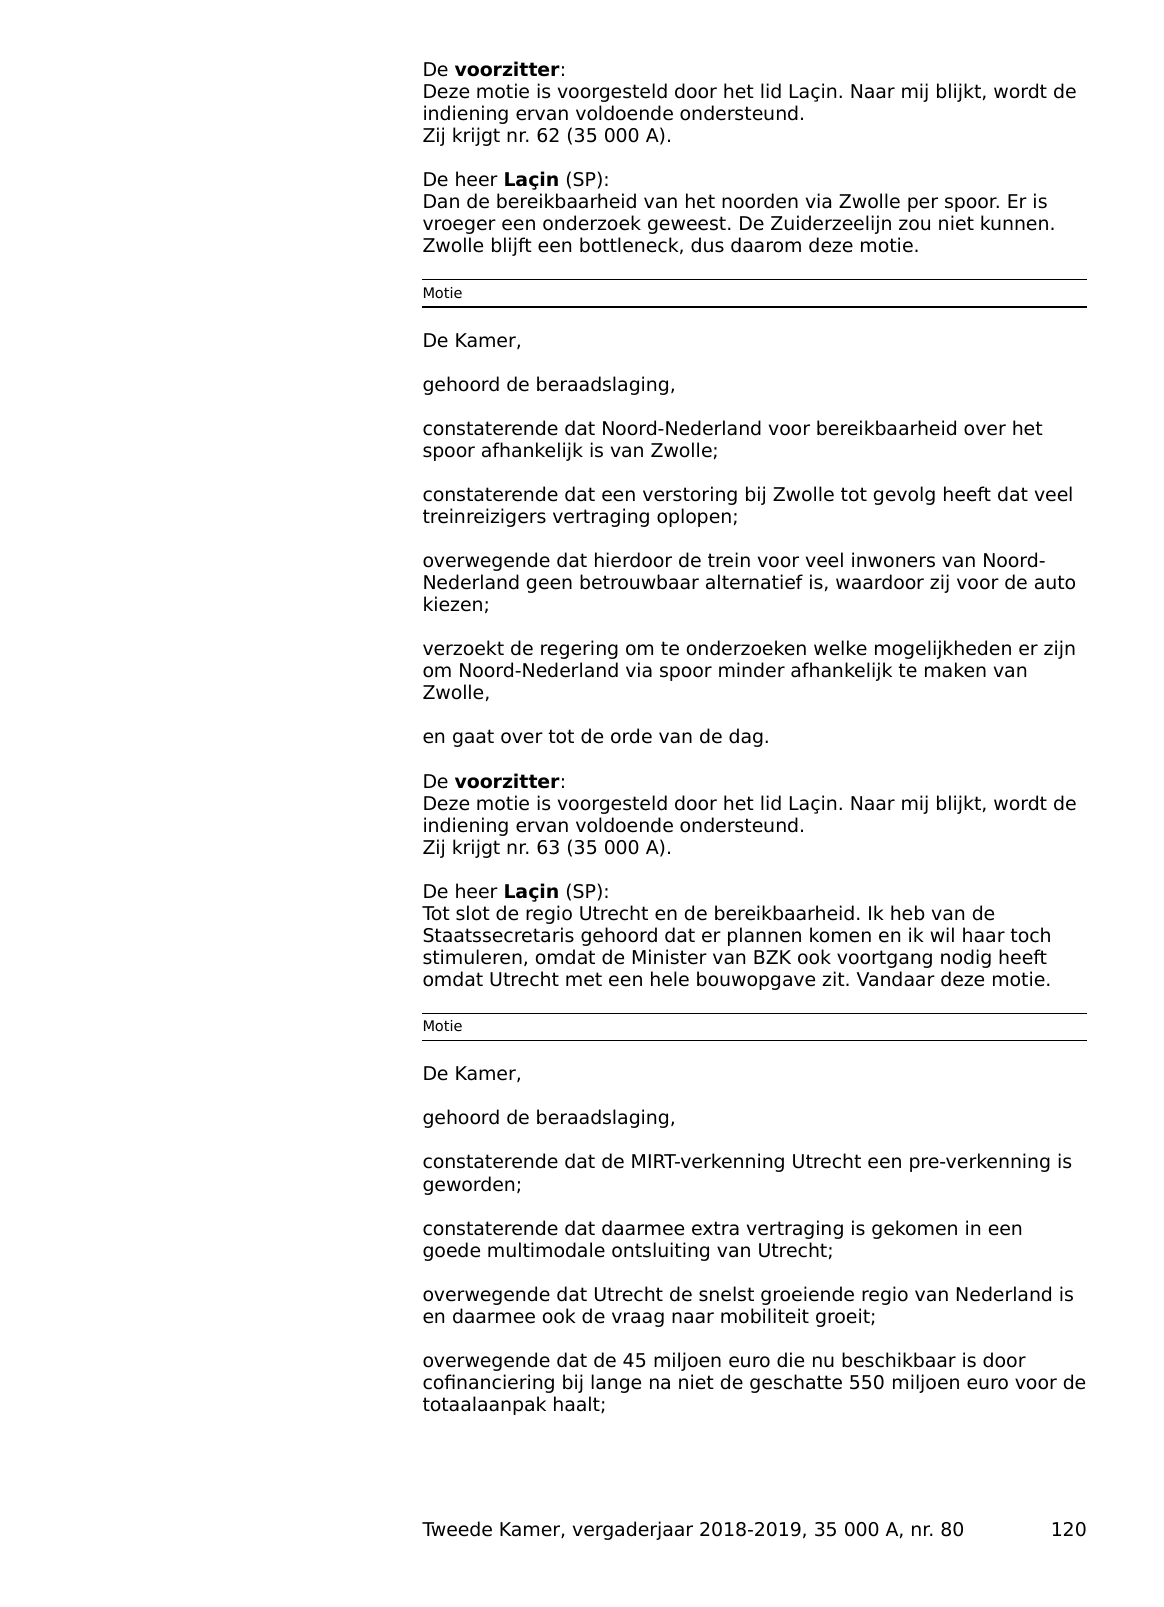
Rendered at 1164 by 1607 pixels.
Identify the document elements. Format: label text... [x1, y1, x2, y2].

text constaterende dat daarmee extra vertraging is gekomen in een goede multimodale ontsluiting van Utrecht; [422, 1218, 1087, 1262]
text overwegende dat Utrecht de snelst groeiende regio van Nederland is en daarmee ook de vraag naar mobiliteit groeit; [422, 1284, 1087, 1328]
text constaterende dat een verstoring bij Zwolle tot gevolg heeft dat veel treinreizigers vertraging oplopen; [422, 484, 1087, 528]
text De heer Laçin (SP): [422, 169, 1087, 191]
text De heer Laçin (SP): [422, 881, 1087, 903]
text Zij krijgt nr. 62 (35 000 A). [422, 125, 1087, 147]
text De voorzitter: [422, 59, 1087, 81]
text Deze motie is voorgesteld door het lid Laçin. Naar mij blijkt, wordt de indiening ervan voldoende ondersteund. [422, 81, 1087, 125]
text en gaat over tot de orde van de dag. [422, 726, 1087, 748]
text verzoekt de regering om te onderzoeken welke mogelijkheden er zijn om Noord-Nederland via spoor minder afhankelijk te maken van Zwolle, [422, 638, 1087, 704]
text Tot slot de regio Utrecht en de bereikbaarheid. Ik heb van de Staatssecretaris gehoord dat er plannen komen en ik wil haar toch stimuleren, omdat de Minister van BZK ook voortgang nodig heeft omdat Utrecht met een hele bouwopgave zit. Vandaar deze motie. [422, 903, 1087, 991]
text Dan de bereikbaarheid van het noorden via Zwolle per spoor. Er is vroeger een onderzoek geweest. De Zuiderzeelijn zou niet kunnen. Zwolle blijft een bottleneck, dus daarom deze motie. [422, 191, 1087, 257]
text constaterende dat de MIRT-verkenning Utrecht een pre-verkenning is geworden; [422, 1151, 1087, 1195]
text overwegende dat de 45 miljoen euro die nu beschikbaar is door cofinanciering bij lange na niet de geschatte 550 miljoen euro voor de totaalaanpak haalt; [422, 1350, 1087, 1416]
table_header Motie [422, 280, 1087, 306]
text gehoord de beraadslaging, [422, 1107, 1087, 1129]
text De Kamer, [422, 329, 1087, 352]
text Deze motie is voorgesteld door het lid Laçin. Naar mij blijkt, wordt de indiening ervan voldoende ondersteund. [422, 793, 1087, 837]
text constaterende dat Noord-Nederland voor bereikbaarheid over het spoor afhankelijk is van Zwolle; [422, 418, 1087, 462]
text Zij krijgt nr. 63 (35 000 A). [422, 837, 1087, 858]
text gehoord de beraadslaging, [422, 374, 1087, 396]
text De voorzitter: [422, 771, 1087, 793]
table_header Motie [422, 1014, 1087, 1040]
text overwegende dat hierdoor de trein voor veel inwoners van Noord-Nederland geen betrouwbaar alternatief is, waardoor zij voor de auto kiezen; [422, 550, 1087, 616]
text De Kamer, [422, 1063, 1087, 1085]
